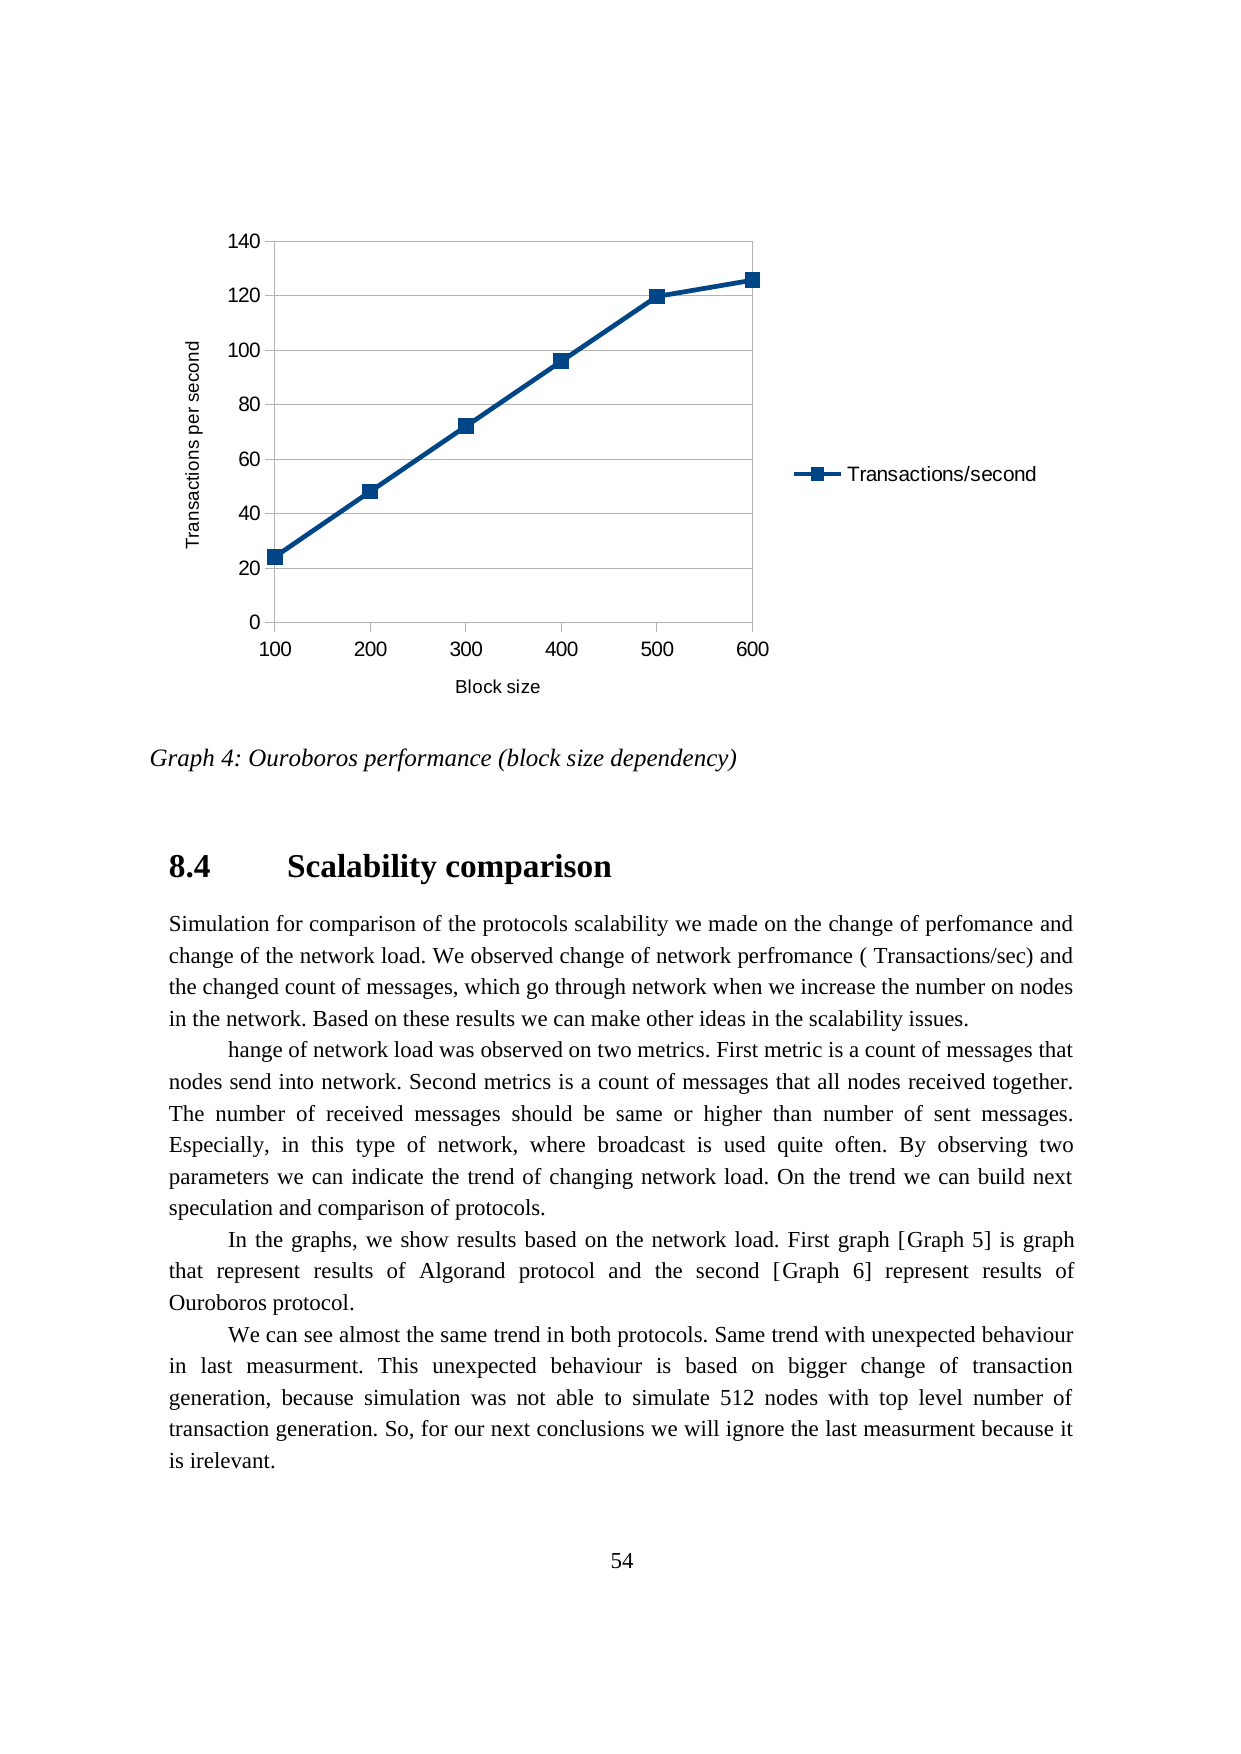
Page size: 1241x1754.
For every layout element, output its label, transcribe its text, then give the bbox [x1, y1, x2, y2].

text hange of network load was observed on two metrics. First metric is a count of messages that nodes send into network. Second metrics is a count of messages that all nodes received together. The number of received messages should be same or higher than number of sent messages. Especially, in this type of network, where broadcast is used quite often. By observing two parameters we can indicate the trend of changing network load. On the trend we can build next speculation and comparison of protocols. [169, 1037, 1075, 1221]
text We can see almost the same trend in both protocols. Same trend with unexpected behaviour in last measurment. This unexpected behaviour is based on bigger change of transaction generation, because simulation was not able to simulate 512 nodes with top level number of transaction generation. So, for our next conclusions we will ignore the last measurment because it is irelevant. [169, 1321, 1075, 1473]
text Graph 4: Ouroboros performance (block size dependency) [149, 219, 1094, 772]
text Simulation for comparison of the protocols scalability we made on the change of perfomance and change of the network load. We observed change of network perfromance ( Transactions/sec) and the changed count of messages, which go through network when we increase the number on nodes in the network. Based on these results we can make other ideas in the scalability issues. [169, 910, 1075, 1031]
subtitle Scalability comparison [169, 847, 1075, 885]
text In the graphs, we show results based on the network load. First graph [Graph 5] is graph that represent results of Algorand protocol and the second [Graph 6] represent results of Ouroboros protocol. [169, 1226, 1075, 1315]
